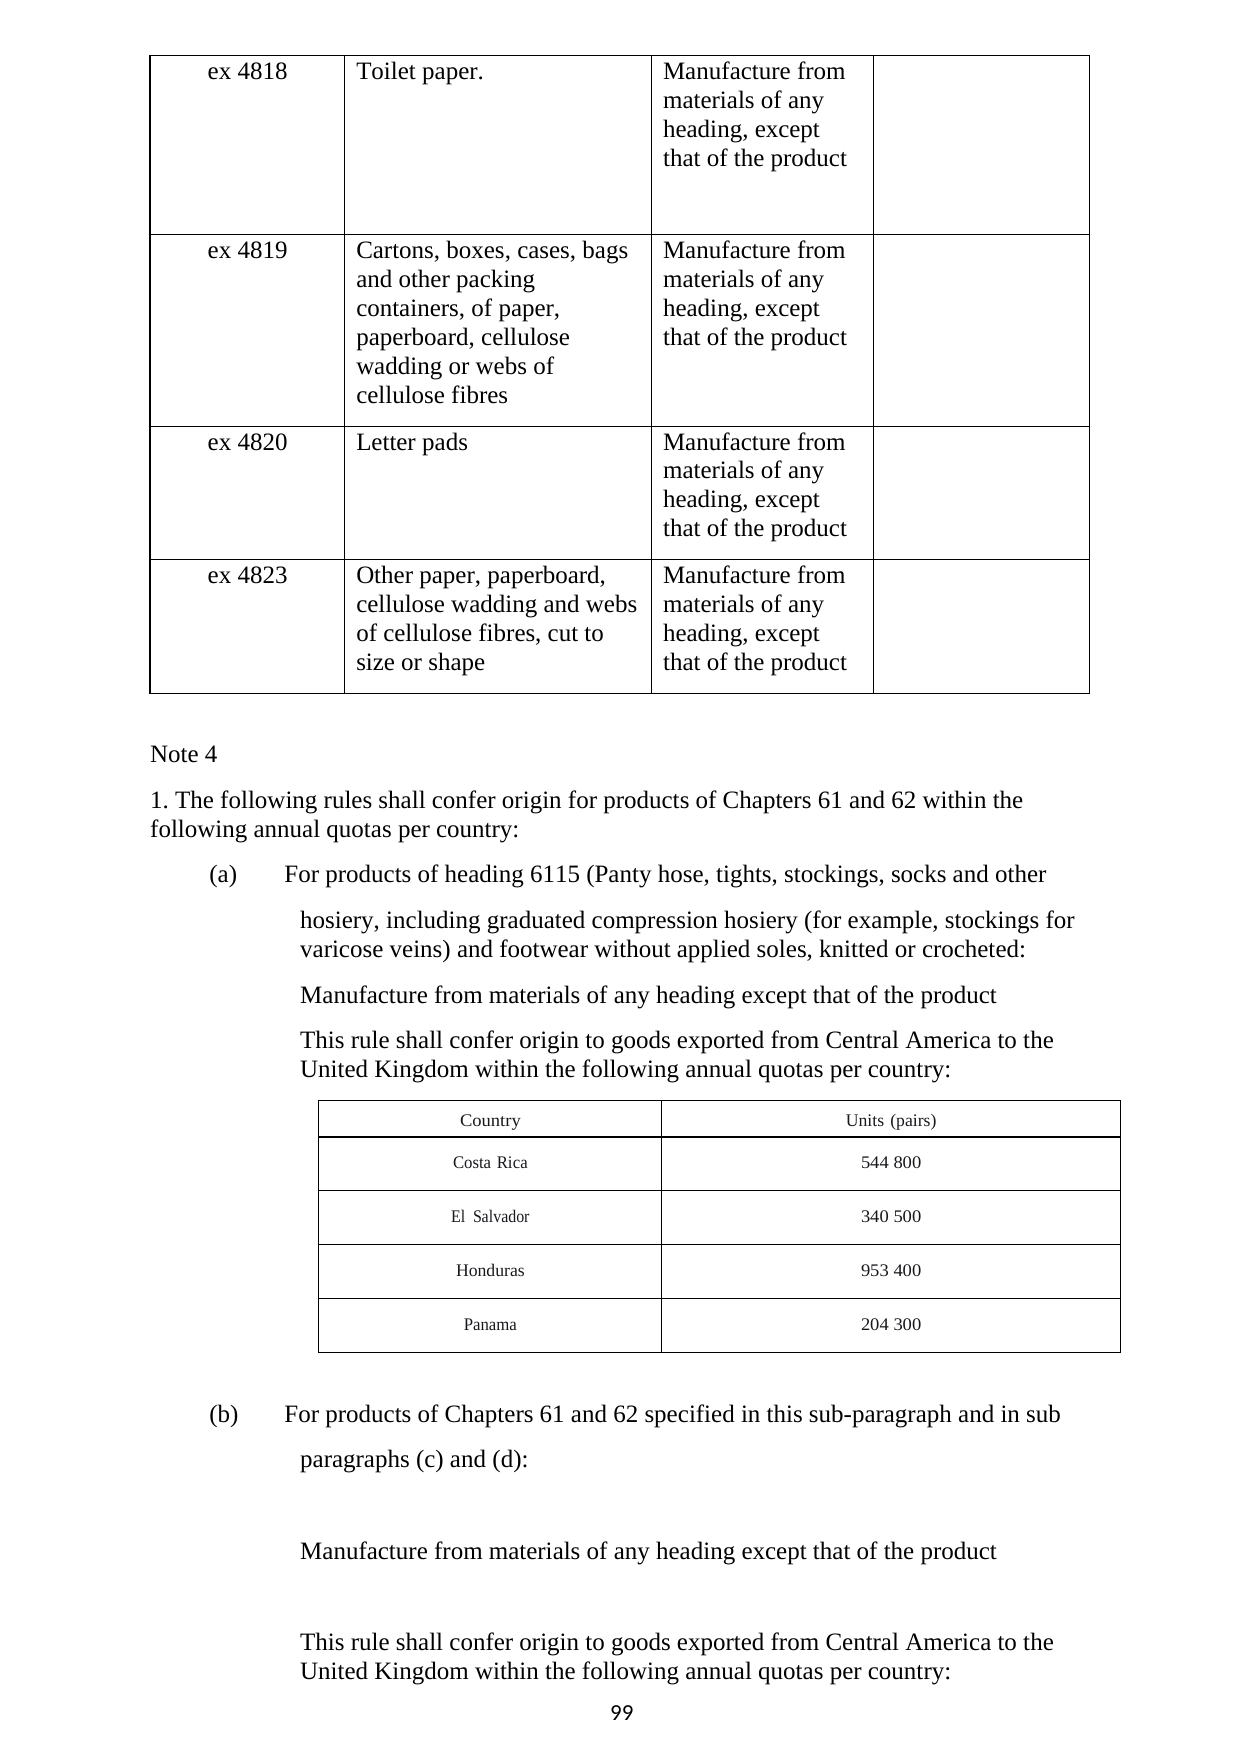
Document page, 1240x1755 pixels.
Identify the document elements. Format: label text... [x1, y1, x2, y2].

table_cell Toilet paper. [345, 56, 651, 234]
list hosiery, including graduated compression hosiery (for example, stockings for varicose veins) and footwear without applied soles, knitted or crocheted: [300, 905, 1089, 963]
table_cell [874, 235, 1089, 426]
list For products of Chapters 61 and 62 specified in this sub-paragraph and in sub [209, 1399, 1089, 1428]
list Manufacture from materials of any heading except that of the product [268, 1536, 1089, 1564]
table_cell Manufacture from materials of any heading, except that of the product [652, 235, 873, 426]
table_cell Honduras [319, 1245, 661, 1298]
table_cell Manufacture from materials of any heading, except that of the product [652, 427, 873, 559]
text 1. The following rules shall confer origin for products of Chapters 61 and 62 within the following annual quotas per country: [150, 785, 1089, 843]
list paragraphs (c) and (d): [284, 1444, 1089, 1473]
text This rule shall confer origin to goods exported from Central America to the United Kingdom within the following annual quotas per country: [300, 1025, 1089, 1083]
table_cell 340 500 [662, 1191, 1120, 1244]
table_cell Manufacture from materials of any heading, except that of the product [652, 560, 873, 693]
table_cell El Salvador [319, 1191, 661, 1244]
text Note 4 [150, 739, 1089, 768]
table_cell [874, 56, 1089, 234]
list This rule shall confer origin to goods exported from Central America to the United Kingdom within the following annual quotas per country: [300, 1627, 1089, 1685]
table_cell Costa Rica [319, 1138, 661, 1190]
table_header Country [319, 1101, 661, 1136]
table_cell ex 4819 [151, 235, 344, 426]
text Manufacture from materials of any heading except that of the product [225, 980, 1089, 1008]
table_cell 544 800 [662, 1138, 1120, 1190]
table_cell Letter pads [345, 427, 651, 559]
table_cell [874, 560, 1089, 693]
table_cell Manufacture from materials of any heading, except that of the product [652, 56, 873, 234]
table_cell Cartons, boxes, cases, bags and other packing containers, of paper, paperboard, cellulose wadding or webs of cellulose fibres [345, 235, 651, 426]
list For products of heading 6115 (Panty hose, tights, stockings, socks and other [209, 859, 1089, 888]
table_cell Panama [319, 1299, 661, 1352]
table_cell ex 4818 [151, 56, 344, 234]
table_cell 204 300 [662, 1299, 1120, 1352]
table_cell Other paper, paperboard, cellulose wadding and webs of cellulose fibres, cut to size or shape [345, 560, 651, 693]
table_cell ex 4820 [151, 427, 344, 559]
table_cell 953 400 [662, 1245, 1120, 1298]
table_cell [874, 427, 1089, 559]
table_header Units (pairs) [662, 1101, 1120, 1136]
table_cell ex 4823 [151, 560, 344, 693]
